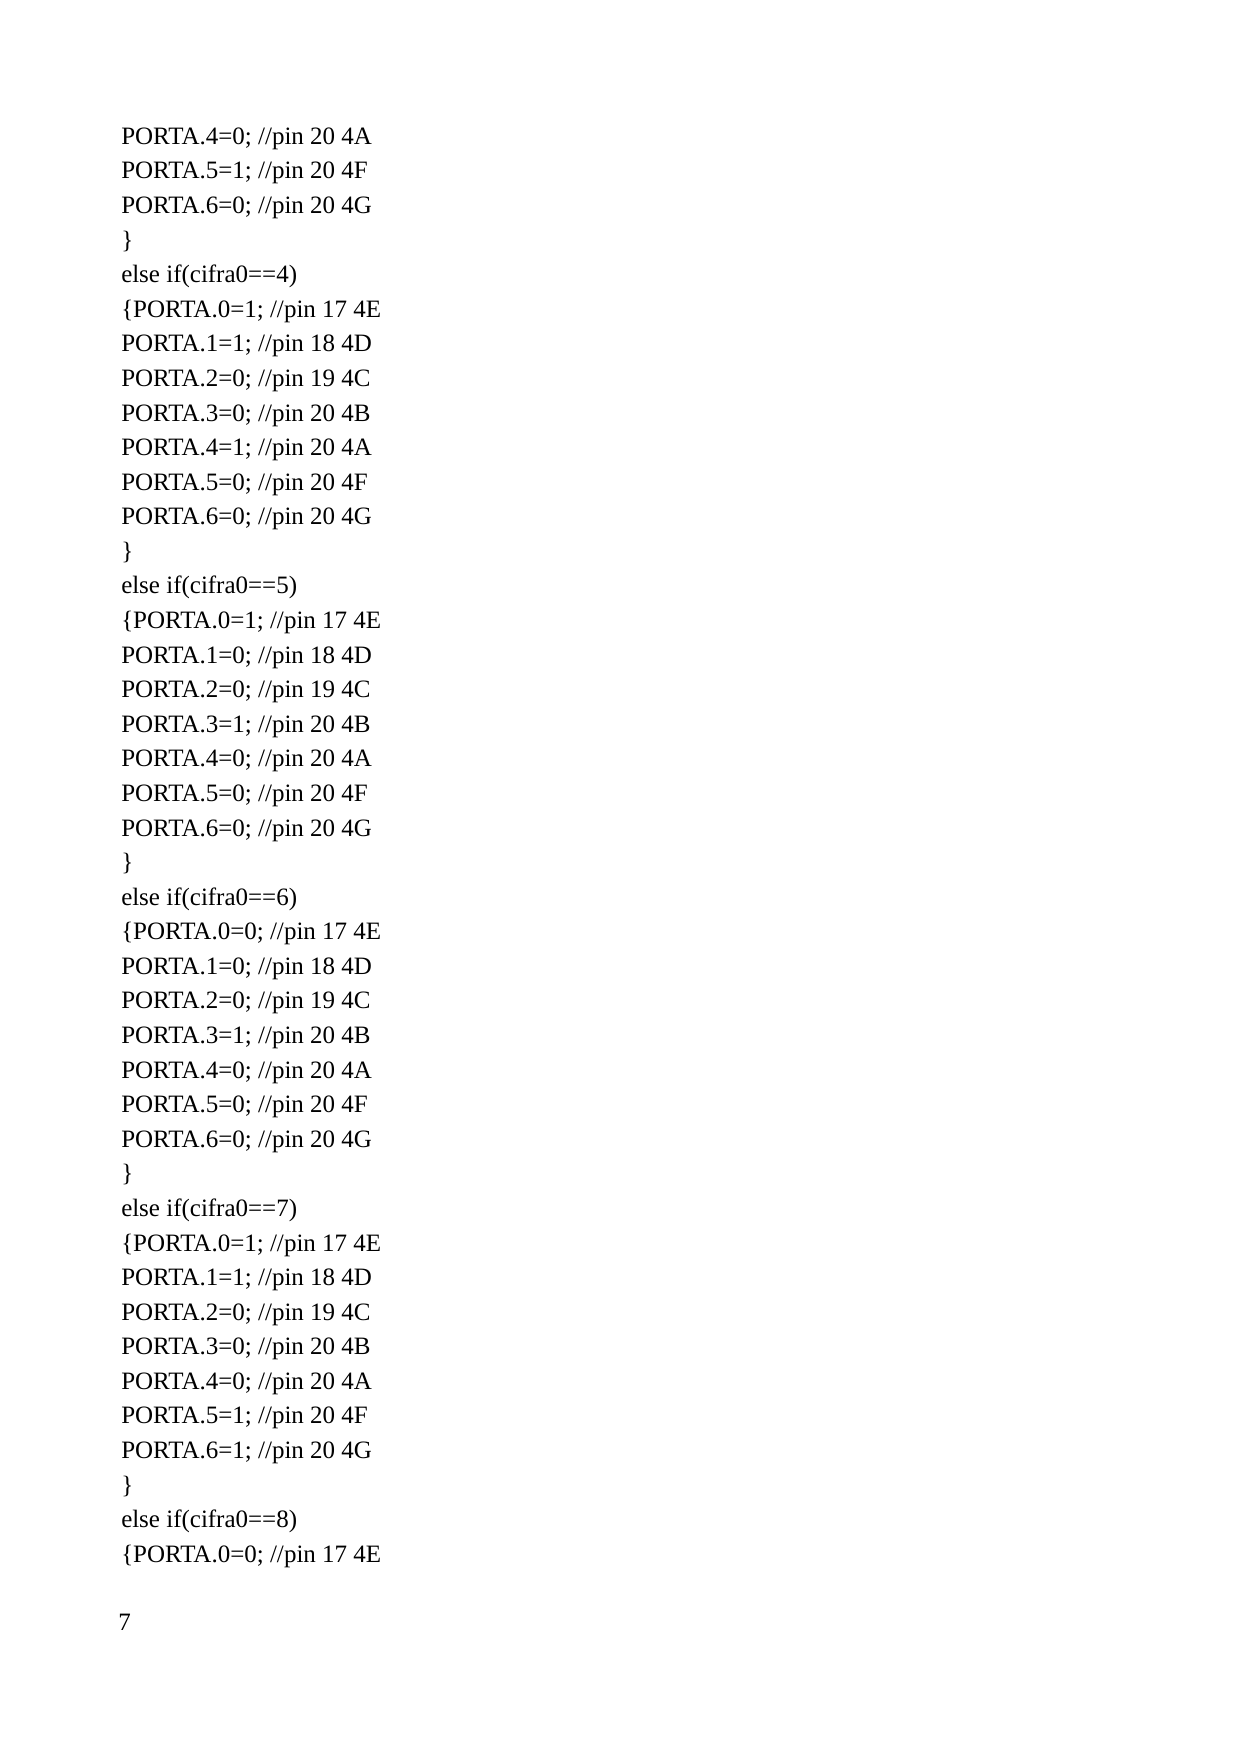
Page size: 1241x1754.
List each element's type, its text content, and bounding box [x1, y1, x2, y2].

table_header PORTA.5=0; //pin 20 4F [118, 464, 381, 498]
table_header PORTA.3=1; //pin 20 4B [118, 1017, 384, 1052]
table_header PORTA.4=0; //pin 20 4A [118, 1363, 386, 1398]
table_header PORTA.4=0; //pin 20 4A [118, 1052, 386, 1086]
table_header PORTA.2=0; //pin 19 4C [118, 671, 384, 706]
table_header else if(cifra0==8) [118, 1501, 309, 1536]
table_header } [118, 844, 148, 879]
table_header PORTA.6=0; //pin 20 4G [118, 810, 386, 844]
table_header PORTA.1=0; //pin 18 4D [118, 637, 386, 671]
table_header PORTA.2=0; //pin 19 4C [118, 360, 384, 395]
table_header PORTA.1=1; //pin 18 4D [118, 1259, 386, 1294]
table_header PORTA.2=0; //pin 19 4C [118, 983, 384, 1017]
table_header PORTA.6=0; //pin 20 4G [118, 1121, 386, 1156]
table_header else if(cifra0==5) [118, 568, 309, 602]
table_header {PORTA.0=0; //pin 17 4E [118, 1536, 395, 1571]
table_header } [118, 1467, 148, 1501]
table_header } [118, 222, 148, 256]
table_header PORTA.4=1; //pin 20 4A [118, 429, 386, 464]
table_header else if(cifra0==4) [118, 256, 309, 291]
table_header PORTA.5=1; //pin 20 4F [118, 153, 381, 187]
table_header {PORTA.0=1; //pin 17 4E [118, 1225, 395, 1259]
table_header PORTA.5=1; //pin 20 4F [118, 1398, 381, 1432]
table_header PORTA.1=1; //pin 18 4D [118, 326, 386, 360]
table_header else if(cifra0==6) [118, 879, 309, 913]
table_header else if(cifra0==7) [118, 1190, 309, 1225]
table_header {PORTA.0=0; //pin 17 4E [118, 914, 395, 948]
table_header PORTA.5=0; //pin 20 4F [118, 775, 381, 810]
table_header PORTA.6=1; //pin 20 4G [118, 1432, 386, 1467]
table_header } [118, 533, 148, 568]
table_header PORTA.6=0; //pin 20 4G [118, 187, 386, 222]
table_header PORTA.5=0; //pin 20 4F [118, 1086, 381, 1121]
table_header PORTA.3=0; //pin 20 4B [118, 1329, 384, 1363]
table_header PORTA.3=1; //pin 20 4B [118, 706, 384, 741]
table_header PORTA.6=0; //pin 20 4G [118, 499, 386, 533]
table_header {PORTA.0=1; //pin 17 4E [118, 291, 395, 326]
table_header {PORTA.0=1; //pin 17 4E [118, 602, 395, 637]
table_header PORTA.1=0; //pin 18 4D [118, 948, 386, 983]
table_header PORTA.2=0; //pin 19 4C [118, 1294, 384, 1328]
table_header PORTA.4=0; //pin 20 4A [118, 741, 386, 775]
table_header } [118, 1156, 148, 1190]
table_header PORTA.3=0; //pin 20 4B [118, 395, 384, 429]
table_header PORTA.4=0; //pin 20 4A [118, 118, 386, 153]
